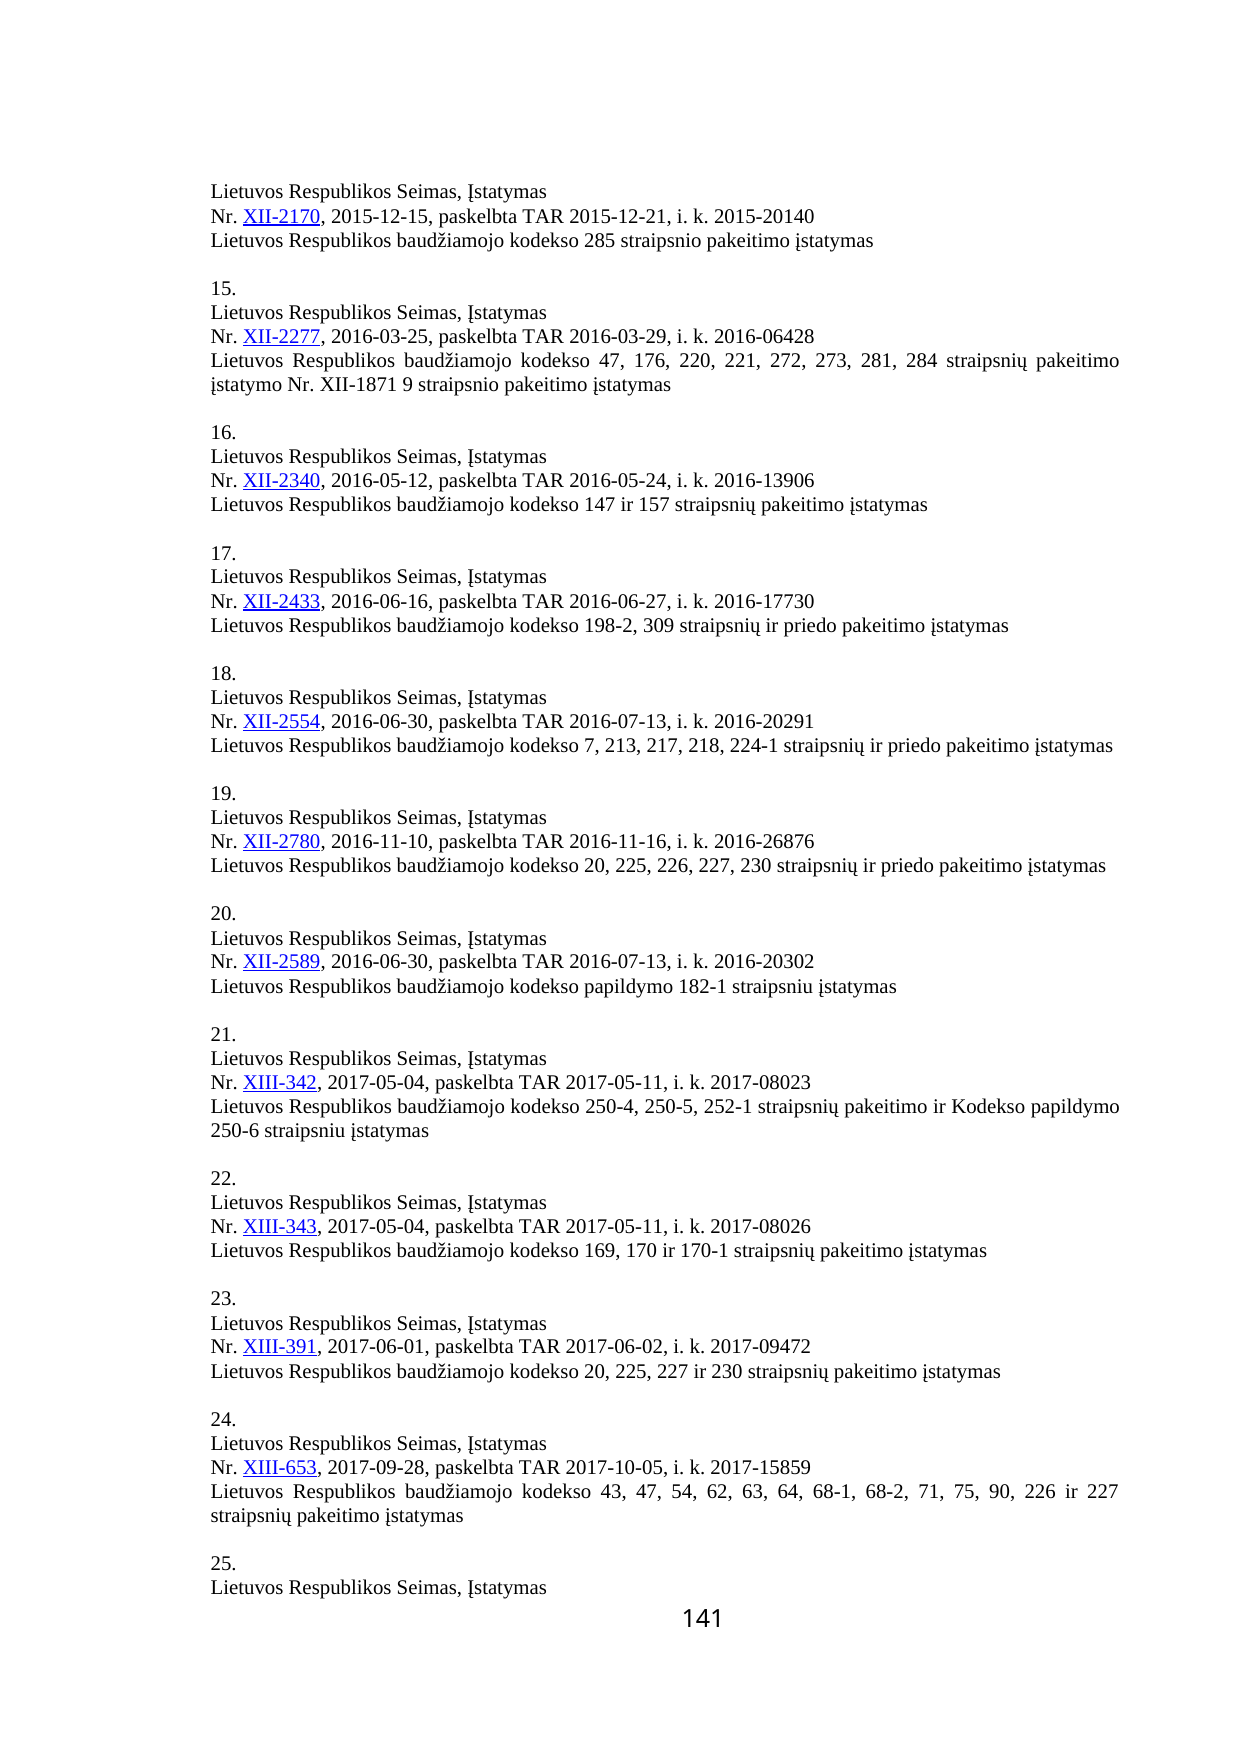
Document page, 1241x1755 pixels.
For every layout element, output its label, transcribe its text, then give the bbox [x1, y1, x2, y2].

text Lietuvos Respublikos baudžiamojo kodekso 7, 213, 217, 218, 224-1 straipsnių ir priedo pakeitimo įstatymas [210, 733, 1120, 757]
text 17. [210, 540, 1120, 564]
text 18. [210, 661, 1120, 685]
text Lietuvos Respublikos baudžiamojo kodekso 20, 225, 226, 227, 230 straipsnių ir priedo pakeitimo įstatymas [210, 853, 1120, 877]
text Nr. XII-2554, 2016-06-30, paskelbta TAR 2016-07-13, i. k. 2016-20291 [210, 709, 1120, 733]
text Lietuvos Respublikos baudžiamojo kodekso papildymo 182-1 straipsniu įstatymas [210, 973, 1120, 998]
text 19. [210, 781, 1120, 805]
text Lietuvos Respublikos Seimas, Įstatymas [210, 1310, 1120, 1334]
text 24. [210, 1407, 1120, 1431]
text Nr. XIII-391, 2017-06-01, paskelbta TAR 2017-06-02, i. k. 2017-09472 [210, 1334, 1120, 1358]
text Nr. XIII-343, 2017-05-04, paskelbta TAR 2017-05-11, i. k. 2017-08026 [210, 1214, 1120, 1238]
text Lietuvos Respublikos Seimas, Įstatymas [210, 1190, 1120, 1214]
text Nr. XII-2170, 2015-12-15, paskelbta TAR 2015-12-21, i. k. 2015-20140 [210, 203, 1120, 228]
text Lietuvos Respublikos baudžiamojo kodekso 147 ir 157 straipsnių pakeitimo įstatymas [210, 492, 1120, 516]
text Nr. XII-2780, 2016-11-10, paskelbta TAR 2016-11-16, i. k. 2016-26876 [210, 829, 1120, 853]
text Lietuvos Respublikos Seimas, Įstatymas [210, 1431, 1120, 1455]
text 22. [210, 1166, 1120, 1190]
text 20. [210, 901, 1120, 925]
text 25. [210, 1551, 1120, 1575]
text Lietuvos Respublikos baudžiamojo kodekso 169, 170 ir 170-1 straipsnių pakeitimo įstatymas [210, 1238, 1120, 1262]
text 15. [210, 276, 1120, 300]
text Nr. XIII-653, 2017-09-28, paskelbta TAR 2017-10-05, i. k. 2017-15859 [210, 1455, 1120, 1479]
text Lietuvos Respublikos baudžiamojo kodekso 285 straipsnio pakeitimo įstatymas [210, 228, 1120, 252]
text Lietuvos Respublikos baudžiamojo kodekso 198-2, 309 straipsnių ir priedo pakeitimo įstatymas [210, 613, 1120, 637]
text Lietuvos Respublikos Seimas, Įstatymas [210, 564, 1120, 588]
text Lietuvos Respublikos baudžiamojo kodekso 250-4, 250-5, 252-1 straipsnių pakeitimo ir Kodekso papildymo 250-6 straipsniu įstatymas [210, 1094, 1120, 1142]
text Lietuvos Respublikos baudžiamojo kodekso 20, 225, 227 ir 230 straipsnių pakeitimo įstatymas [210, 1358, 1120, 1383]
text Lietuvos Respublikos baudžiamojo kodekso 47, 176, 220, 221, 272, 273, 281, 284 straipsnių pakeitimo įstatymo Nr. XII-1871 9 straipsnio pakeitimo įstatymas [210, 348, 1120, 396]
text Lietuvos Respublikos Seimas, Įstatymas [210, 444, 1120, 468]
text Lietuvos Respublikos Seimas, Įstatymas [210, 685, 1120, 709]
text Nr. XIII-342, 2017-05-04, paskelbta TAR 2017-05-11, i. k. 2017-08023 [210, 1070, 1120, 1094]
text Lietuvos Respublikos Seimas, Įstatymas [210, 805, 1120, 829]
text 16. [210, 420, 1120, 444]
text Lietuvos Respublikos baudžiamojo kodekso 43, 47, 54, 62, 63, 64, 68-1, 68-2, 71, 75, 90, 226 ir 227 straipsnių pakeitimo įstatymas [210, 1479, 1120, 1527]
text Lietuvos Respublikos Seimas, Įstatymas [210, 1575, 1120, 1599]
text Nr. XII-2589, 2016-06-30, paskelbta TAR 2016-07-13, i. k. 2016-20302 [210, 949, 1120, 973]
text Lietuvos Respublikos Seimas, Įstatymas [210, 1046, 1120, 1070]
text Lietuvos Respublikos Seimas, Įstatymas [210, 300, 1120, 324]
text 23. [210, 1286, 1120, 1310]
text Nr. XII-2277, 2016-03-25, paskelbta TAR 2016-03-29, i. k. 2016-06428 [210, 324, 1120, 348]
text Lietuvos Respublikos Seimas, Įstatymas [210, 179, 1120, 203]
text Lietuvos Respublikos Seimas, Įstatymas [210, 925, 1120, 949]
text 21. [210, 1022, 1120, 1046]
text Nr. XII-2340, 2016-05-12, paskelbta TAR 2016-05-24, i. k. 2016-13906 [210, 468, 1120, 492]
text Nr. XII-2433, 2016-06-16, paskelbta TAR 2016-06-27, i. k. 2016-17730 [210, 588, 1120, 613]
